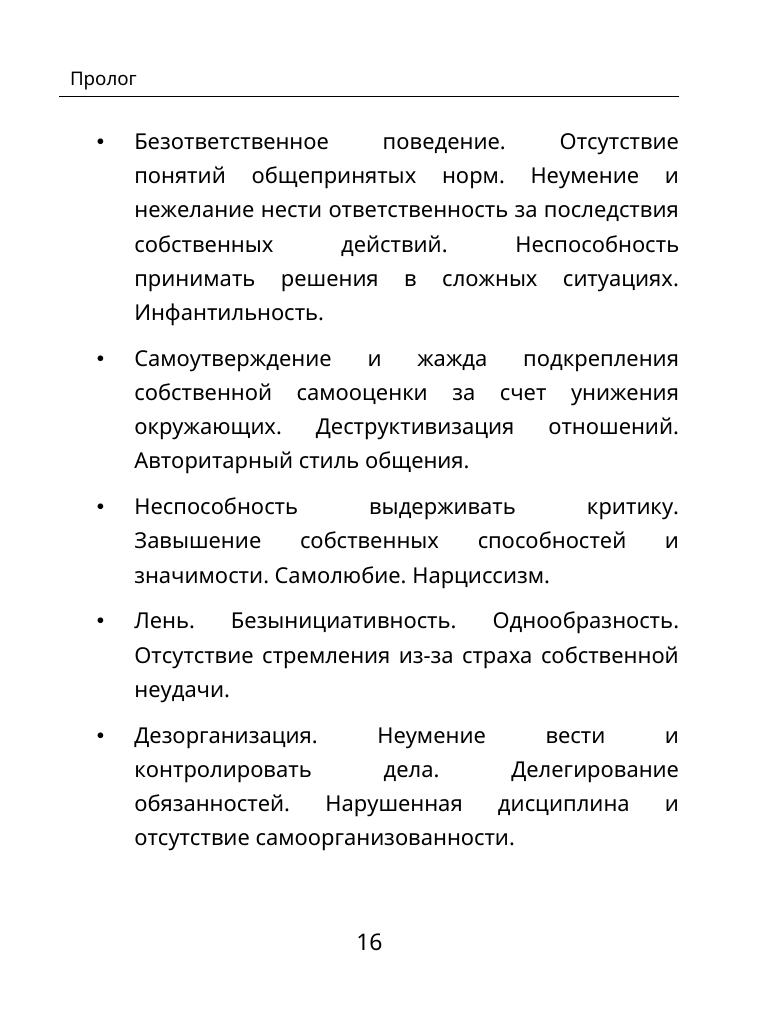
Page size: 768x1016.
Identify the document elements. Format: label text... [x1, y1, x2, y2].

list Неспособность выдерживать критику. Завышение собственных способностей и значимости. Самолюбие. Нарциссизм. [97, 491, 679, 589]
list Безответственное поведение. Отсутствие понятий общепринятых норм. Неумение и нежелание нести ответственность за последствия собственных действий. Неспособность принимать решения в сложных ситуациях. Инфантильность. [97, 126, 679, 327]
list Дезорганизация. Неумение вести и контролировать дела. Делегирование обязанностей. Нарушенная дисциплина и отсутствие самоорганизованности. [97, 720, 679, 852]
list Самоутверждение и жажда подкрепления собственной самооценки за счет унижения окружающих. Деструктивизация отношений. Авторитарный стиль общения. [97, 343, 679, 475]
list Лень. Безынициативность. Однообразность. Отсутствие стремления из-за страха собственной неудачи. [97, 606, 679, 704]
